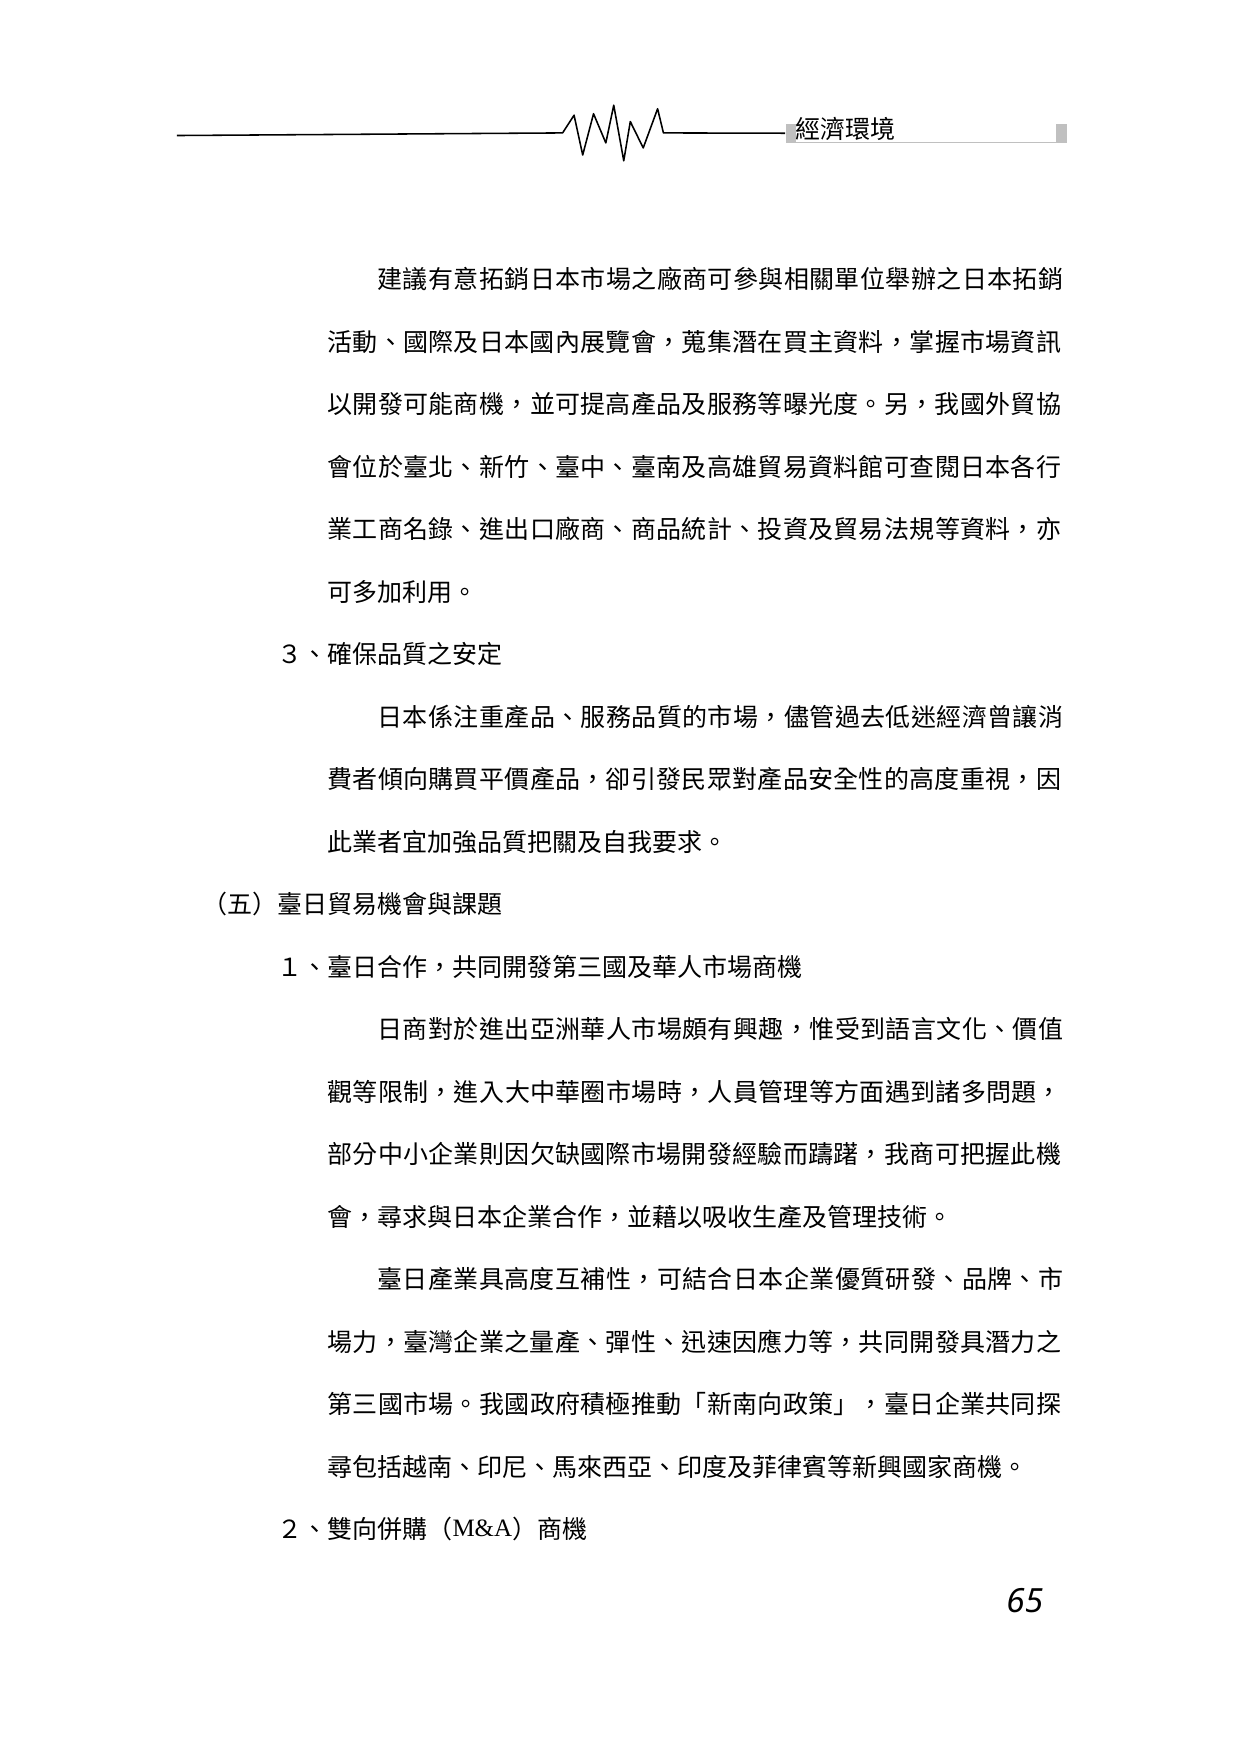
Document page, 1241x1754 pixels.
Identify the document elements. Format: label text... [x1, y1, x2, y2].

text 日商對於進出亞洲華人市場頗有興趣，惟受到語言文化、價值觀等限制，進入大中華圈市場時，人員管理等方面遇到諸多問題，部分中小企業則因欠缺國際市場開發經驗而躊躇，我商可把握此機會，尋求與日本企業合作，並藉以吸收生產及管理技術。 [327, 986, 1063, 1236]
text １、臺日合作，共同開發第三國及華人市場商機 [277, 924, 1063, 986]
text （五）臺日貿易機會與課題 [202, 861, 1063, 924]
text ２、雙向併購（M&A）商機 [277, 1486, 1063, 1549]
text ３、確保品質之安定 [277, 611, 1063, 674]
text 臺日產業具高度互補性，可結合日本企業優質研發、品牌、市場力，臺灣企業之量產、彈性、迅速因應力等，共同開發具潛力之第三國市場。我國政府積極推動「新南向政策」，臺日企業共同探尋包括越南、印尼、馬來西亞、印度及菲律賓等新興國家商機。 [327, 1236, 1063, 1486]
text 建議有意拓銷日本市場之廠商可參與相關單位舉辦之日本拓銷活動、國際及日本國內展覽會，蒐集潛在買主資料，掌握市場資訊以開發可能商機，並可提高產品及服務等曝光度。另，我國外貿協會位於臺北、新竹、臺中、臺南及高雄貿易資料館可查閱日本各行業工商名錄、進出口廠商、商品統計、投資及貿易法規等資料，亦可多加利用。 [327, 236, 1063, 611]
text 日本係注重產品、服務品質的市場，儘管過去低迷經濟曾讓消費者傾向購買平價產品，卻引發民眾對產品安全性的高度重視，因此業者宜加強品質把關及自我要求。 [327, 674, 1063, 861]
